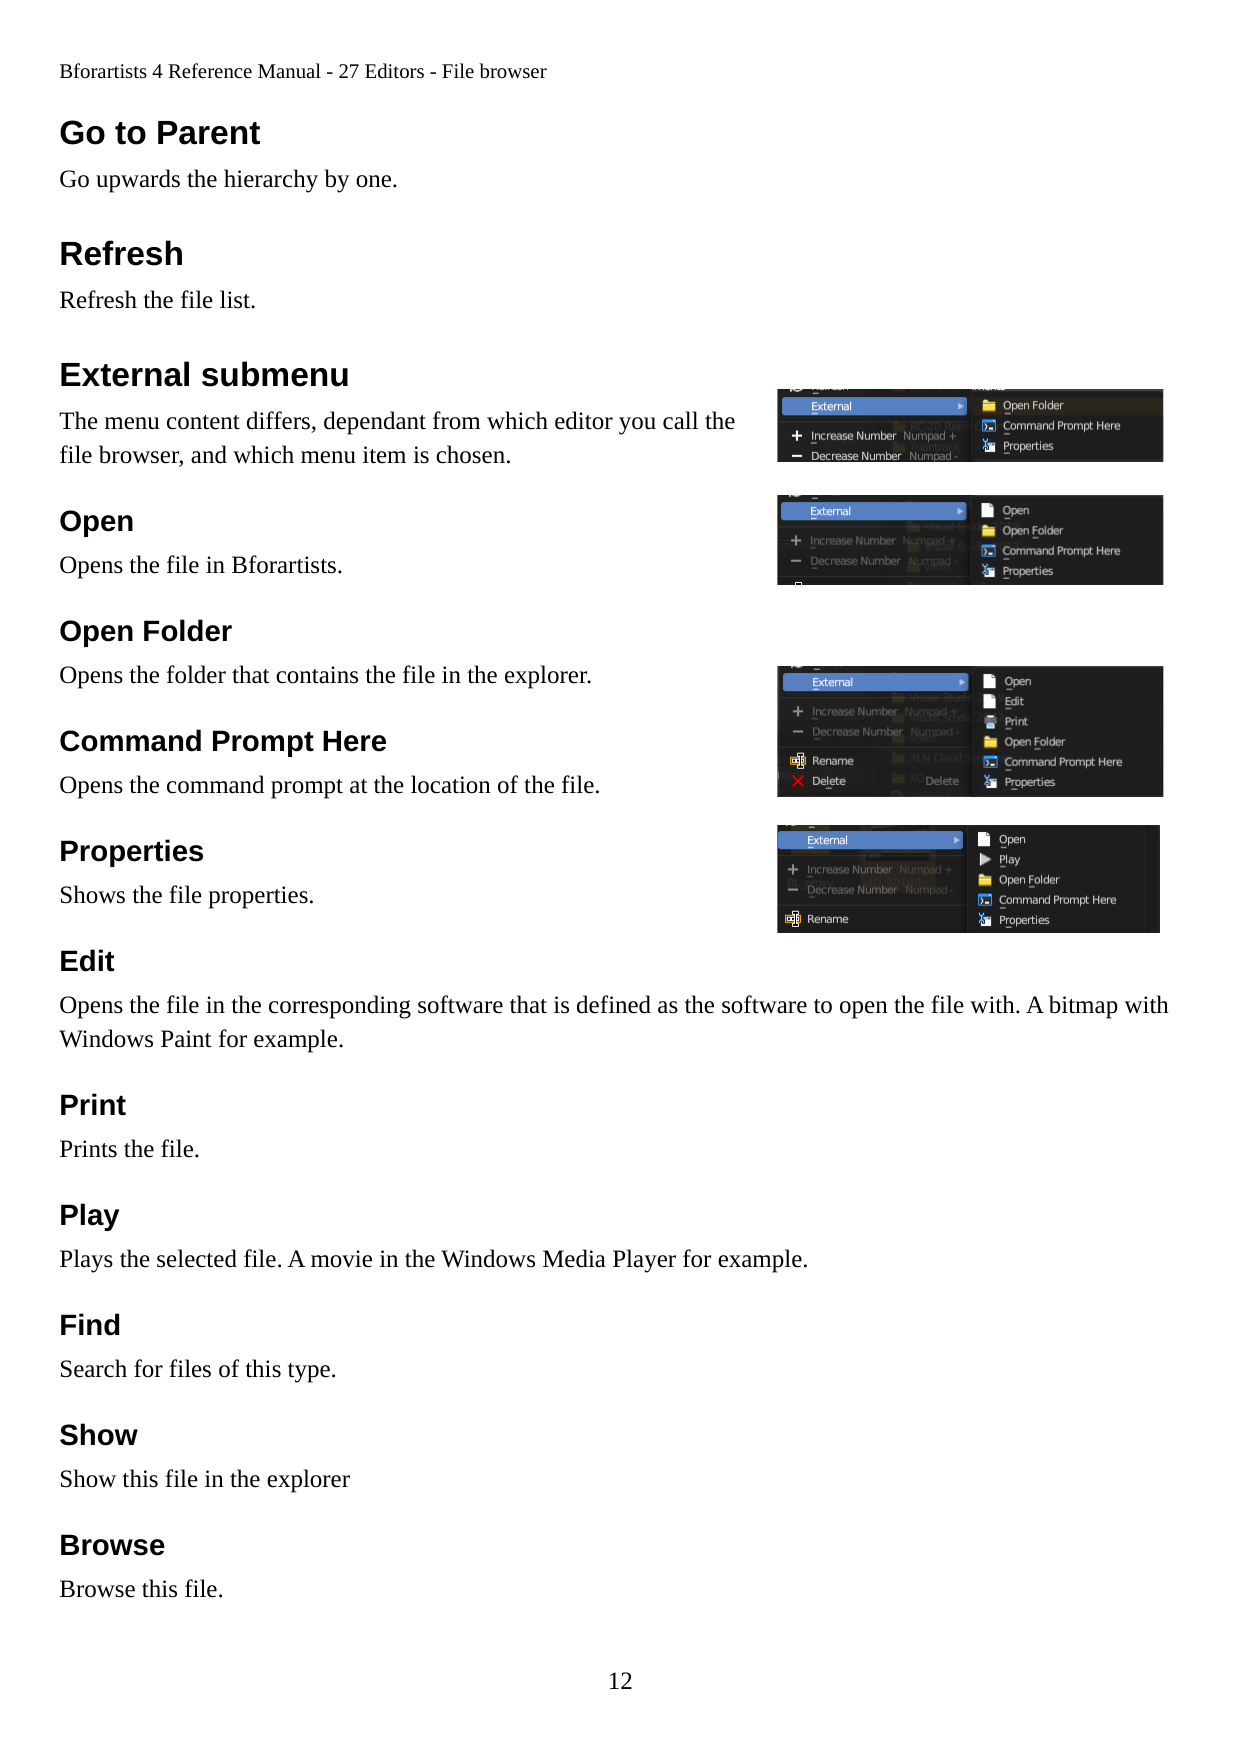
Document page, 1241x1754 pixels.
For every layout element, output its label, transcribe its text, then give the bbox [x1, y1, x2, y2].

subtitle Command Prompt Here [59, 724, 777, 757]
subtitle [1160, 834, 1181, 867]
text Shows the file properties. [59, 880, 777, 909]
picture [777, 389, 1164, 462]
subtitle Refresh [59, 234, 1181, 272]
text Refresh the file list. [59, 285, 1181, 313]
subtitle Print [59, 1088, 1181, 1122]
text Opens the file in the corresponding software that is defined as the software to open the file with. A bitmap with Windows Paint for example. [59, 990, 1181, 1053]
subtitle Open [59, 504, 777, 538]
picture [777, 666, 1164, 797]
subtitle Properties [59, 834, 777, 867]
text Go upwards the hierarchy by one. [59, 164, 1181, 192]
text Prints the file. [59, 1134, 1181, 1163]
subtitle Browse [59, 1527, 1181, 1561]
text [1160, 880, 1181, 909]
subtitle Edit [59, 943, 1181, 977]
picture [777, 825, 1160, 933]
picture [777, 495, 1164, 585]
subtitle Play [59, 1198, 1181, 1232]
text Plays the selected file. A movie in the Windows Media Player for example. [59, 1244, 1181, 1273]
subtitle [1164, 504, 1181, 538]
subtitle Find [59, 1308, 1181, 1341]
text Opens the file in Bforartists. [59, 550, 777, 579]
subtitle Open Folder [59, 614, 1181, 648]
subtitle External submenu [59, 355, 1181, 393]
text Opens the command prompt at the location of the file. [59, 770, 1181, 799]
subtitle Show [59, 1418, 1181, 1451]
subtitle Go to Parent [59, 113, 1181, 151]
text Search for files of this type. [59, 1354, 1181, 1383]
text The menu content differs, dependant from which editor you call the file browser, and which menu item is chosen. [59, 406, 1181, 469]
subtitle [1164, 724, 1181, 757]
text Show this file in the explorer [59, 1464, 1181, 1493]
text Opens the folder that contains the file in the explorer. [59, 660, 1181, 689]
text Browse this file. [59, 1574, 1181, 1602]
